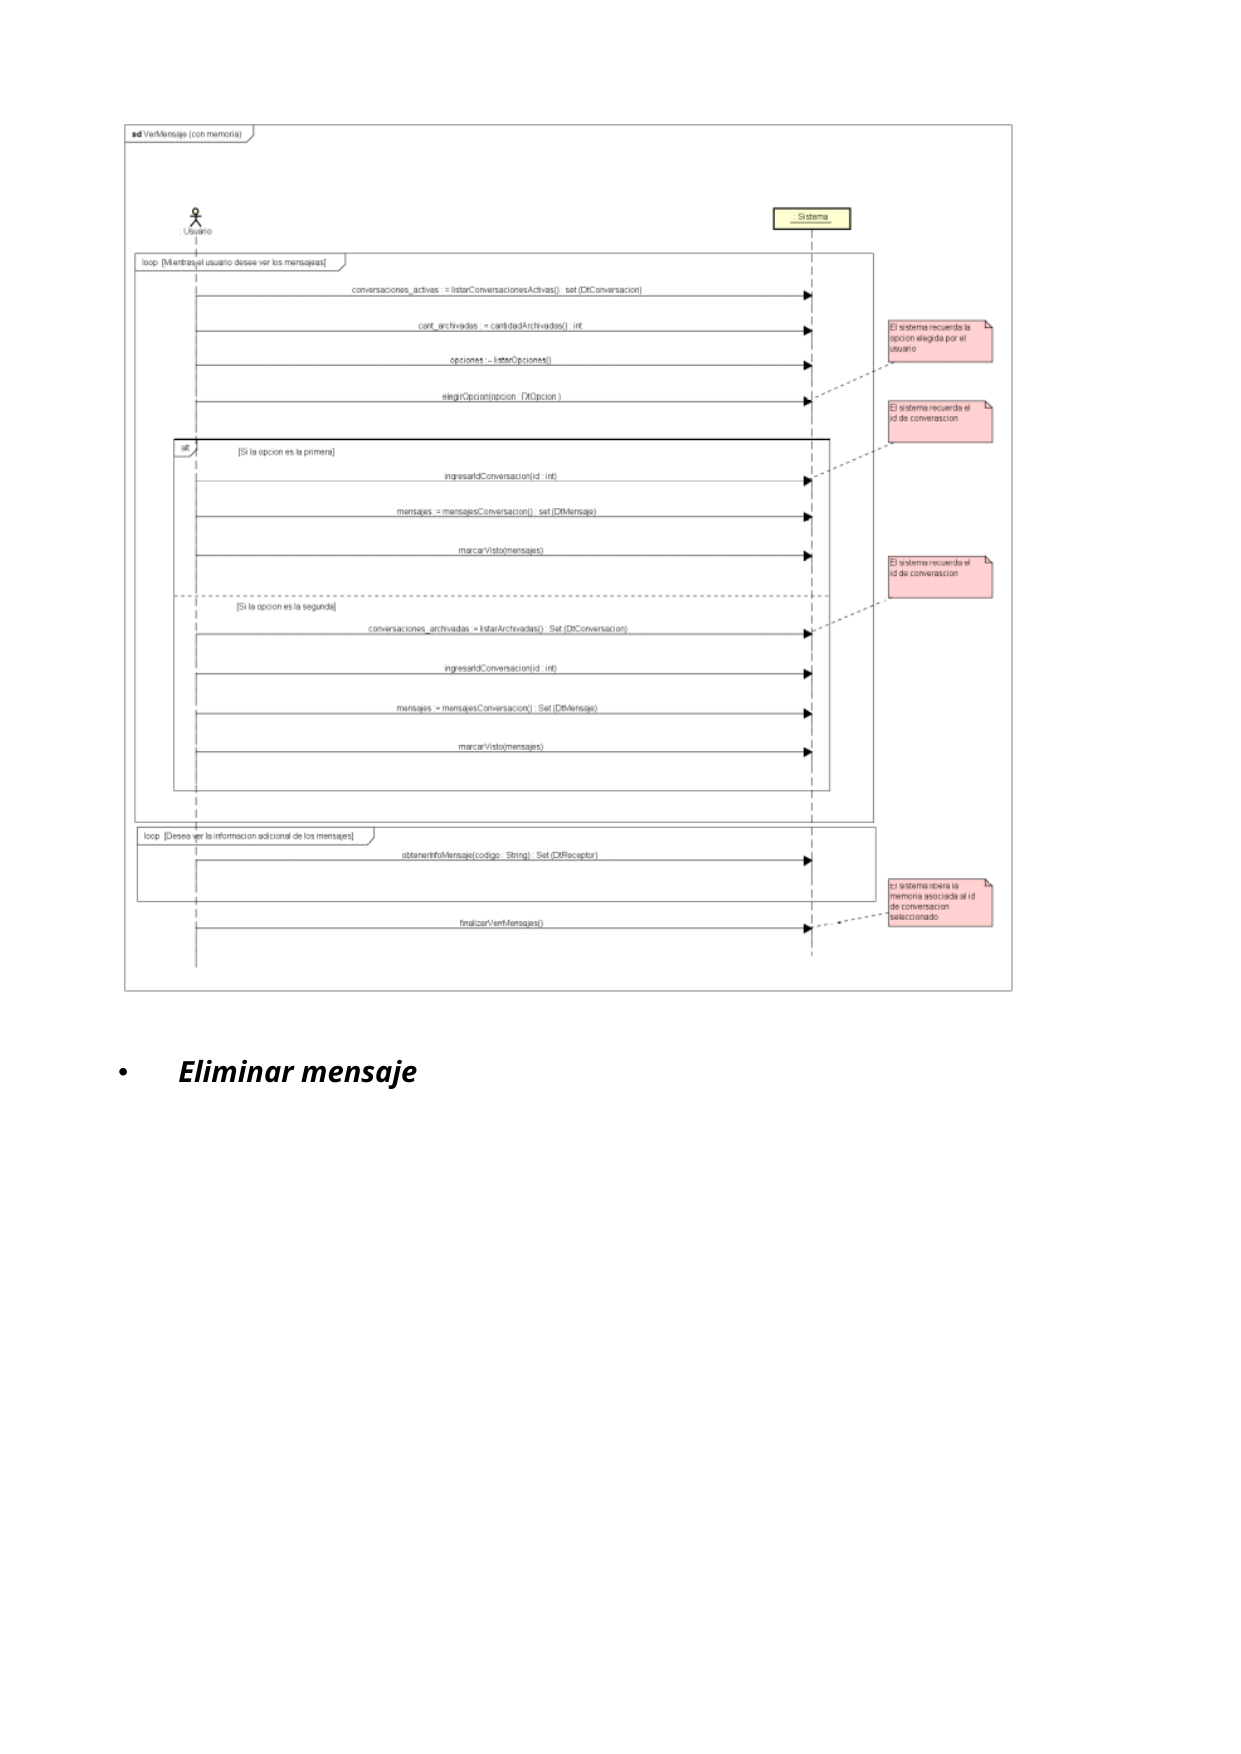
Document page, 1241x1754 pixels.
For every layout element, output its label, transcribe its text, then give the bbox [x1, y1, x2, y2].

list Eliminar mensaje [118, 1051, 1122, 1091]
